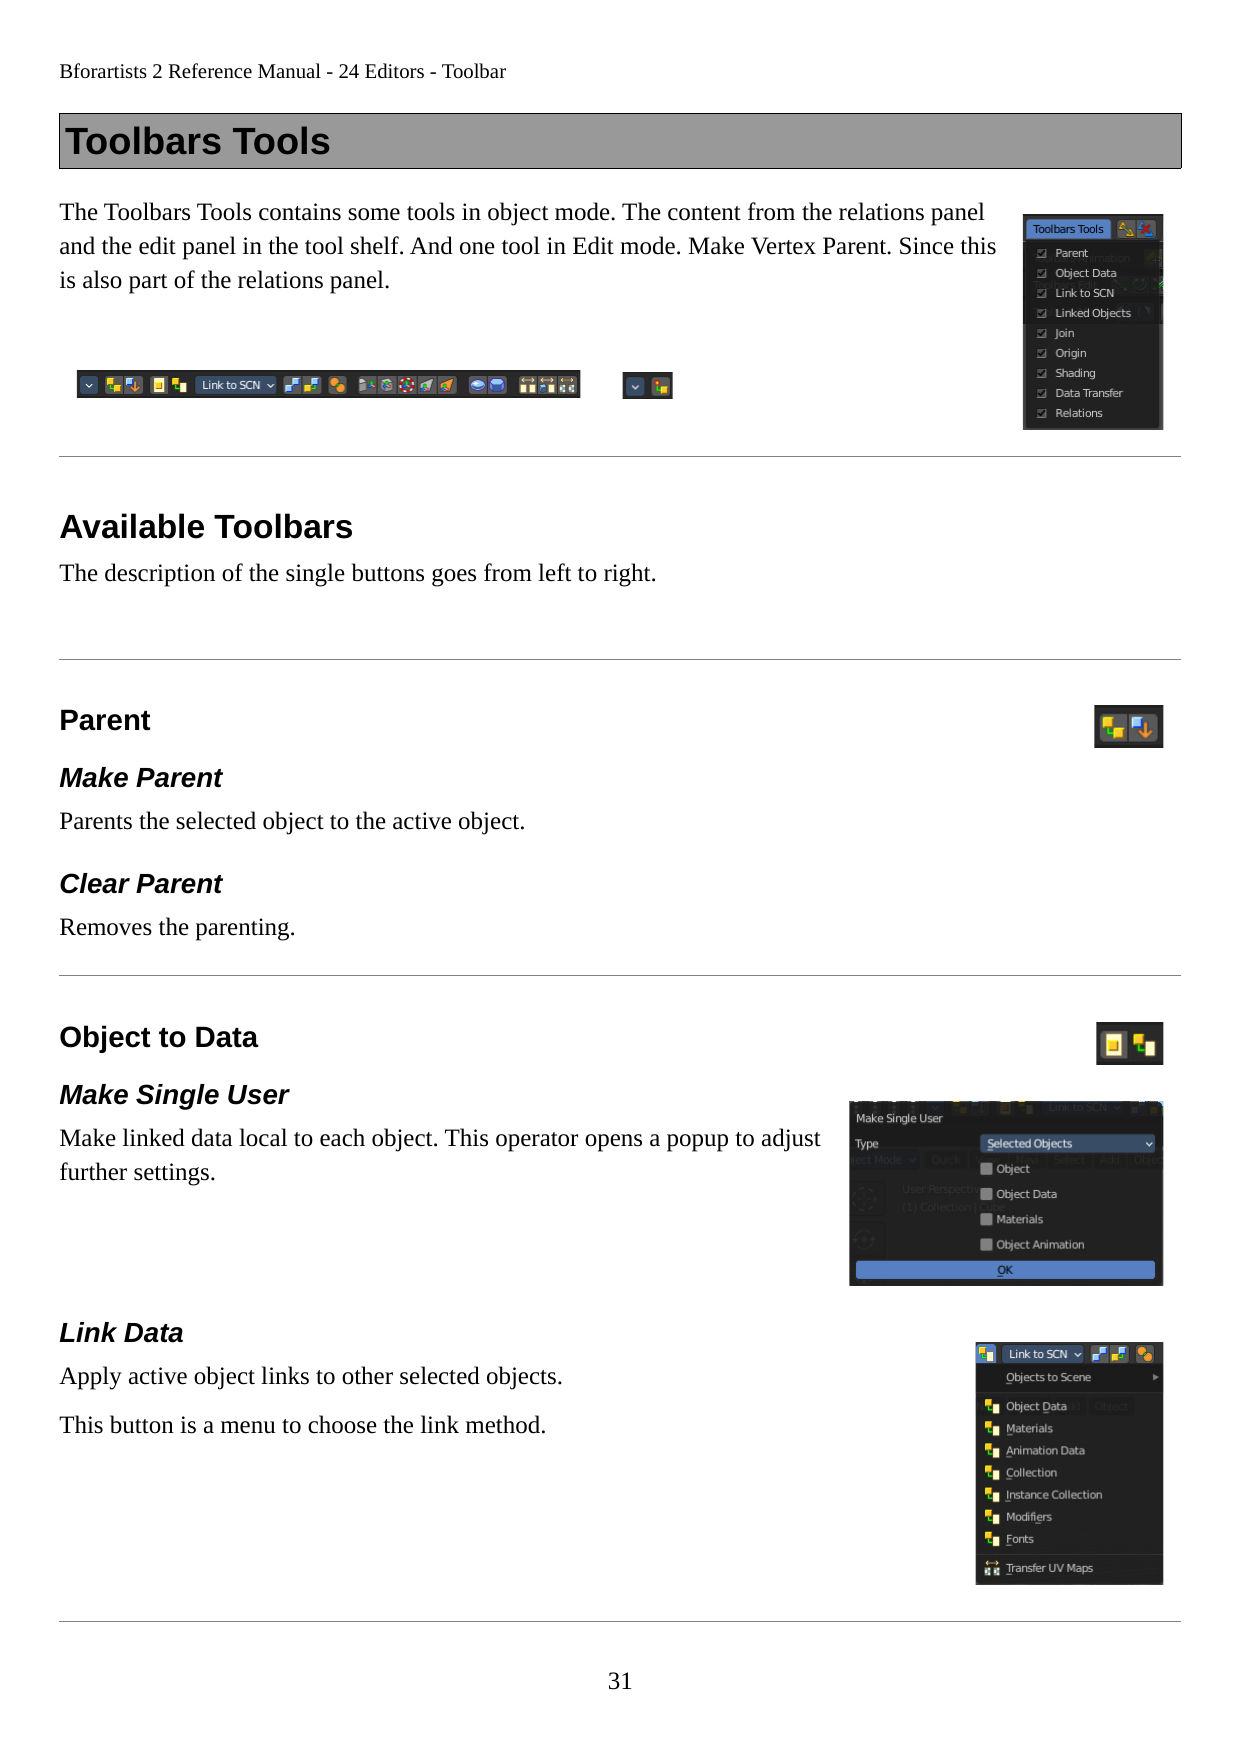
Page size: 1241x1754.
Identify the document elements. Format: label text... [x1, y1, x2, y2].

picture [1096, 1022, 1164, 1065]
picture [622, 372, 673, 399]
picture [76, 370, 581, 398]
picture [975, 1342, 1164, 1585]
text Make linked data local to each object. This operator opens a popup to adjust further settings. [59, 1123, 849, 1186]
subtitle Make Parent [59, 761, 1181, 793]
subtitle Object to Data [59, 1019, 1181, 1053]
subtitle Make Single User [59, 1078, 1181, 1110]
text Parents the selected object to the active object. [59, 806, 1181, 834]
subtitle Link Data [59, 1317, 1181, 1349]
text Removes the parenting. [59, 912, 1181, 941]
text This button is a menu to choose the link method. [59, 1410, 975, 1439]
subtitle Parent [59, 703, 1181, 736]
text The Toolbars Tools contains some tools in object mode. The content from the relations panel and the edit panel in the tool shelf. And one tool in Edit mode. Make Vertex Parent. Since this is also part of the relations panel. [59, 197, 1181, 294]
text The description of the single buttons goes from left to right. [59, 558, 1181, 586]
picture [1094, 705, 1164, 748]
subtitle Clear Parent [59, 867, 1181, 899]
picture [849, 1101, 1164, 1286]
table_header Toolbars Tools [60, 114, 1181, 168]
text Apply active object links to other selected objects. [59, 1361, 975, 1390]
subtitle Available Toolbars [59, 507, 1181, 545]
picture [1022, 214, 1164, 430]
